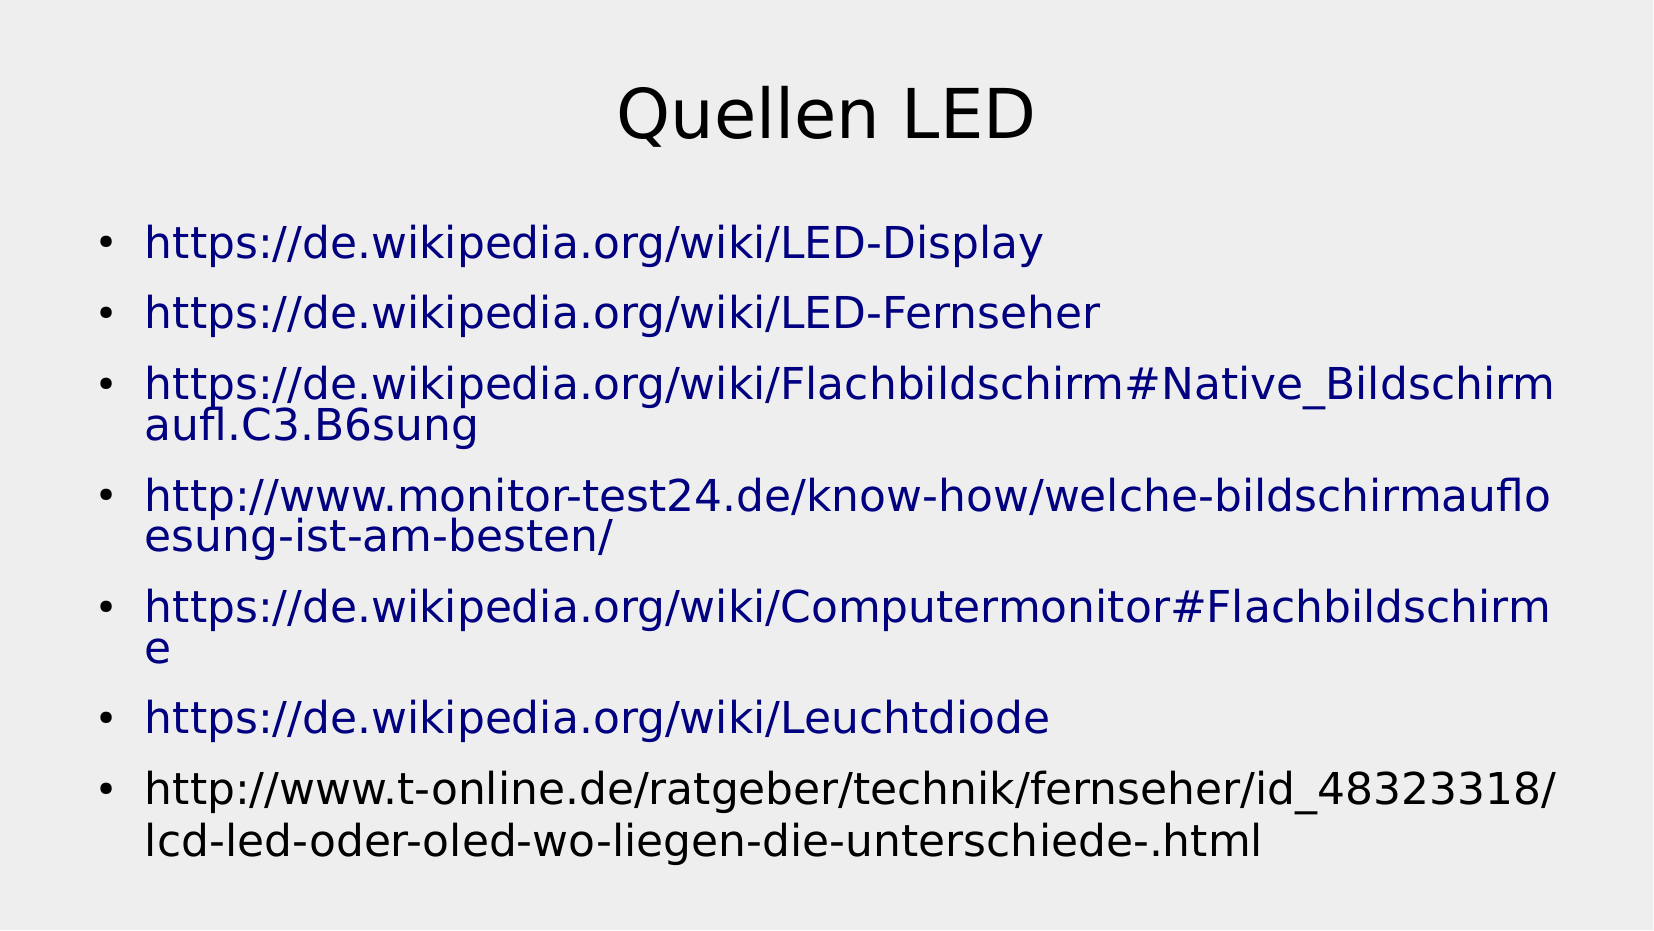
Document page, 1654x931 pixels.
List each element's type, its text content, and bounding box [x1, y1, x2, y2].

list https://de.wikipedia.org/wiki/LED-Display https://de.wikipedia.org/wiki/LED-Fernseher https://de.wikipedia.org/wiki/Flachbildschirm#Native_Bildschirmaufl.C3.B6sung http://www.monitor-test24.de/know-how/welche-bildschirmaufloesung-ist-am-besten/ https://de.wikipedia.org/wiki/Computermonitor#Flachbildschirme https://de.wikipedia.org/wiki/Leuchtdiode http://www.t-online.de/ratgeber/technik/fernseher/id_48323318/lcd-led-oder-oled-wo-liegen-die-unterschiede-.html [82, 217, 1571, 758]
title Quellen LED [82, 37, 1571, 193]
